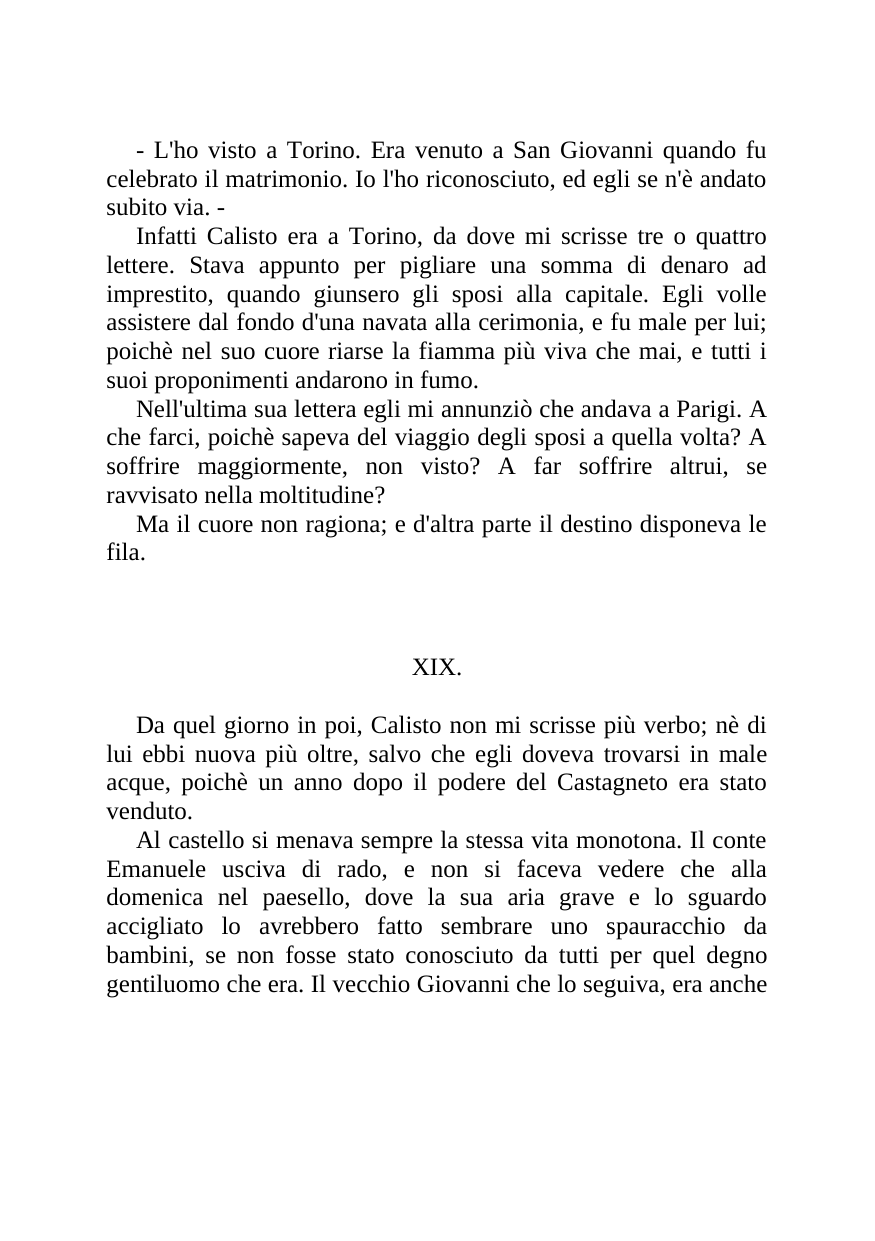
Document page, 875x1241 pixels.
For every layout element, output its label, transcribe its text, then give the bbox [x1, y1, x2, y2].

text Al castello si menava sempre la stessa vita monotona. Il conte Emanuele usciva di rado, e non si faceva vedere che alla domenica nel paesello, dove la sua aria grave e lo sguardo accigliato lo avrebbero fatto sembrare uno spauracchio da bambini, se non fosse stato conosciuto da tutti per quel degno gentiluomo che era. Il vecchio Giovanni che lo seguiva, era anche [106, 825, 768, 997]
text XIX. [106, 652, 768, 681]
text Da quel giorno in poi, Calisto non mi scrisse più verbo; nè di lui ebbi nuova più oltre, salvo che egli doveva trovarsi in male acque, poichè un anno dopo il podere del Castagneto era stato venduto. [106, 710, 768, 825]
text Nell'ultima sua lettera egli mi annunziò che andava a Parigi. A che farci, poichè sapeva del viaggio degli sposi a quella volta? A soffrire maggiormente, non visto? A far soffrire altrui, se ravvisato nella moltitudine? [106, 394, 768, 509]
text - L'ho visto a Torino. Era venuto a San Giovanni quando fu celebrato il matrimonio. Io l'ho riconosciuto, ed egli se n'è andato subito via. - [106, 135, 768, 221]
text Infatti Calisto era a Torino, da dove mi scrisse tre o quattro lettere. Stava appunto per pigliare una somma di denaro ad imprestito, quando giunsero gli sposi alla capitale. Egli volle assistere dal fondo d'una navata alla cerimonia, e fu male per lui; poichè nel suo cuore riarse la fiamma più viva che mai, e tutti i suoi proponimenti andarono in fumo. [106, 221, 768, 394]
text Ma il cuore non ragiona; e d'altra parte il destino disponeva le fila. [106, 509, 768, 566]
